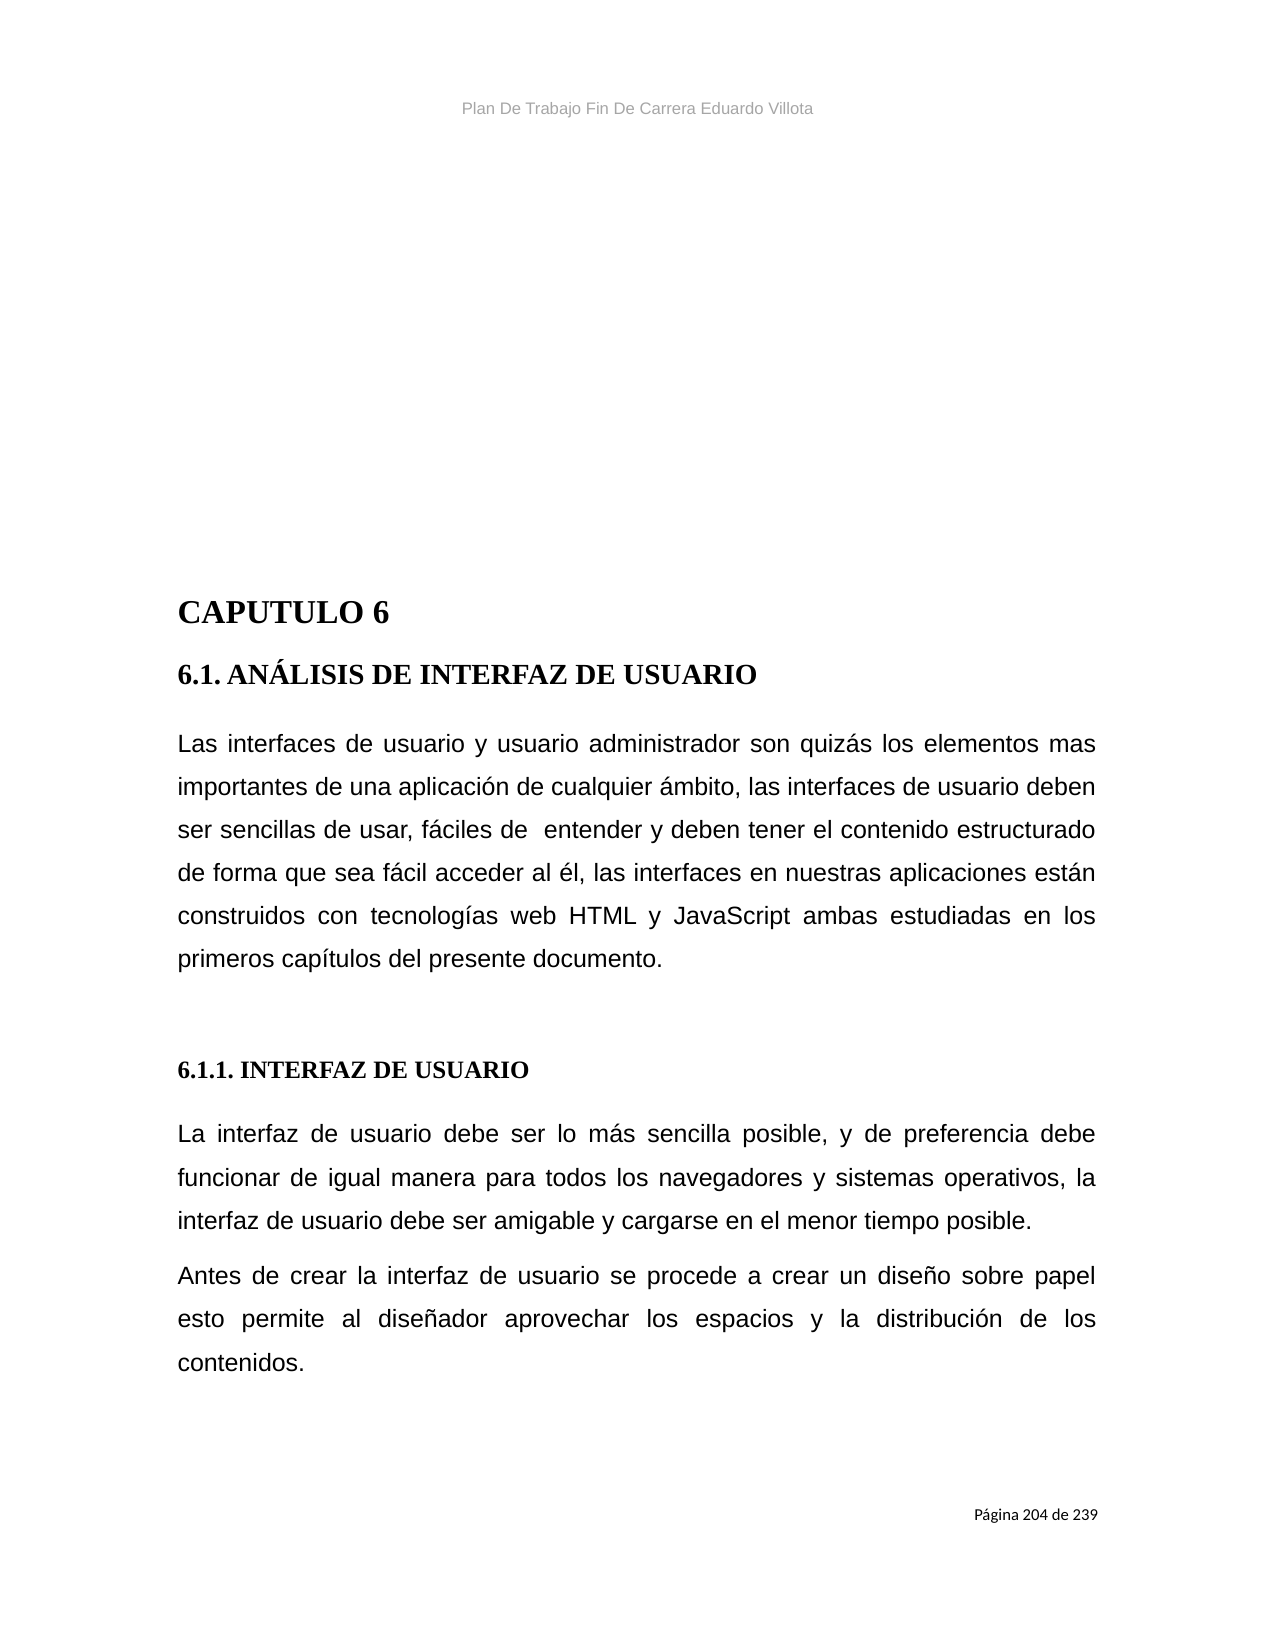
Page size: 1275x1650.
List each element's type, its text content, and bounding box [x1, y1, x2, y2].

text 6.1.1. INTERFAZ DE USUARIO [177, 1056, 1098, 1084]
text La interfaz de usuario debe ser lo más sencilla posible, y de preferencia debe funcionar de igual manera para todos los navegadores y sistemas operativos, la interfaz de usuario debe ser amigable y cargarse en el menor tiempo posible. [177, 1119, 1098, 1234]
text CAPUTULO 6 [177, 593, 1098, 631]
text 6.1. ANÁLISIS DE INTERFAZ DE USUARIO [177, 657, 1098, 691]
text Antes de crear la interfaz de usuario se procede a crear un diseño sobre papel esto permite al diseñador aprovechar los espacios y la distribución de los contenidos. [177, 1261, 1098, 1376]
text Las interfaces de usuario y usuario administrador son quizás los elementos mas importantes de una aplicación de cualquier ámbito, las interfaces de usuario deben ser sencillas de usar, fáciles de entender y deben tener el contenido estructurado de forma que sea fácil acceder al él, las interfaces en nuestras aplicaciones están construidos con tecnologías web HTML y JavaScript ambas estudiadas en los primeros capítulos del presente documento. [177, 729, 1098, 973]
